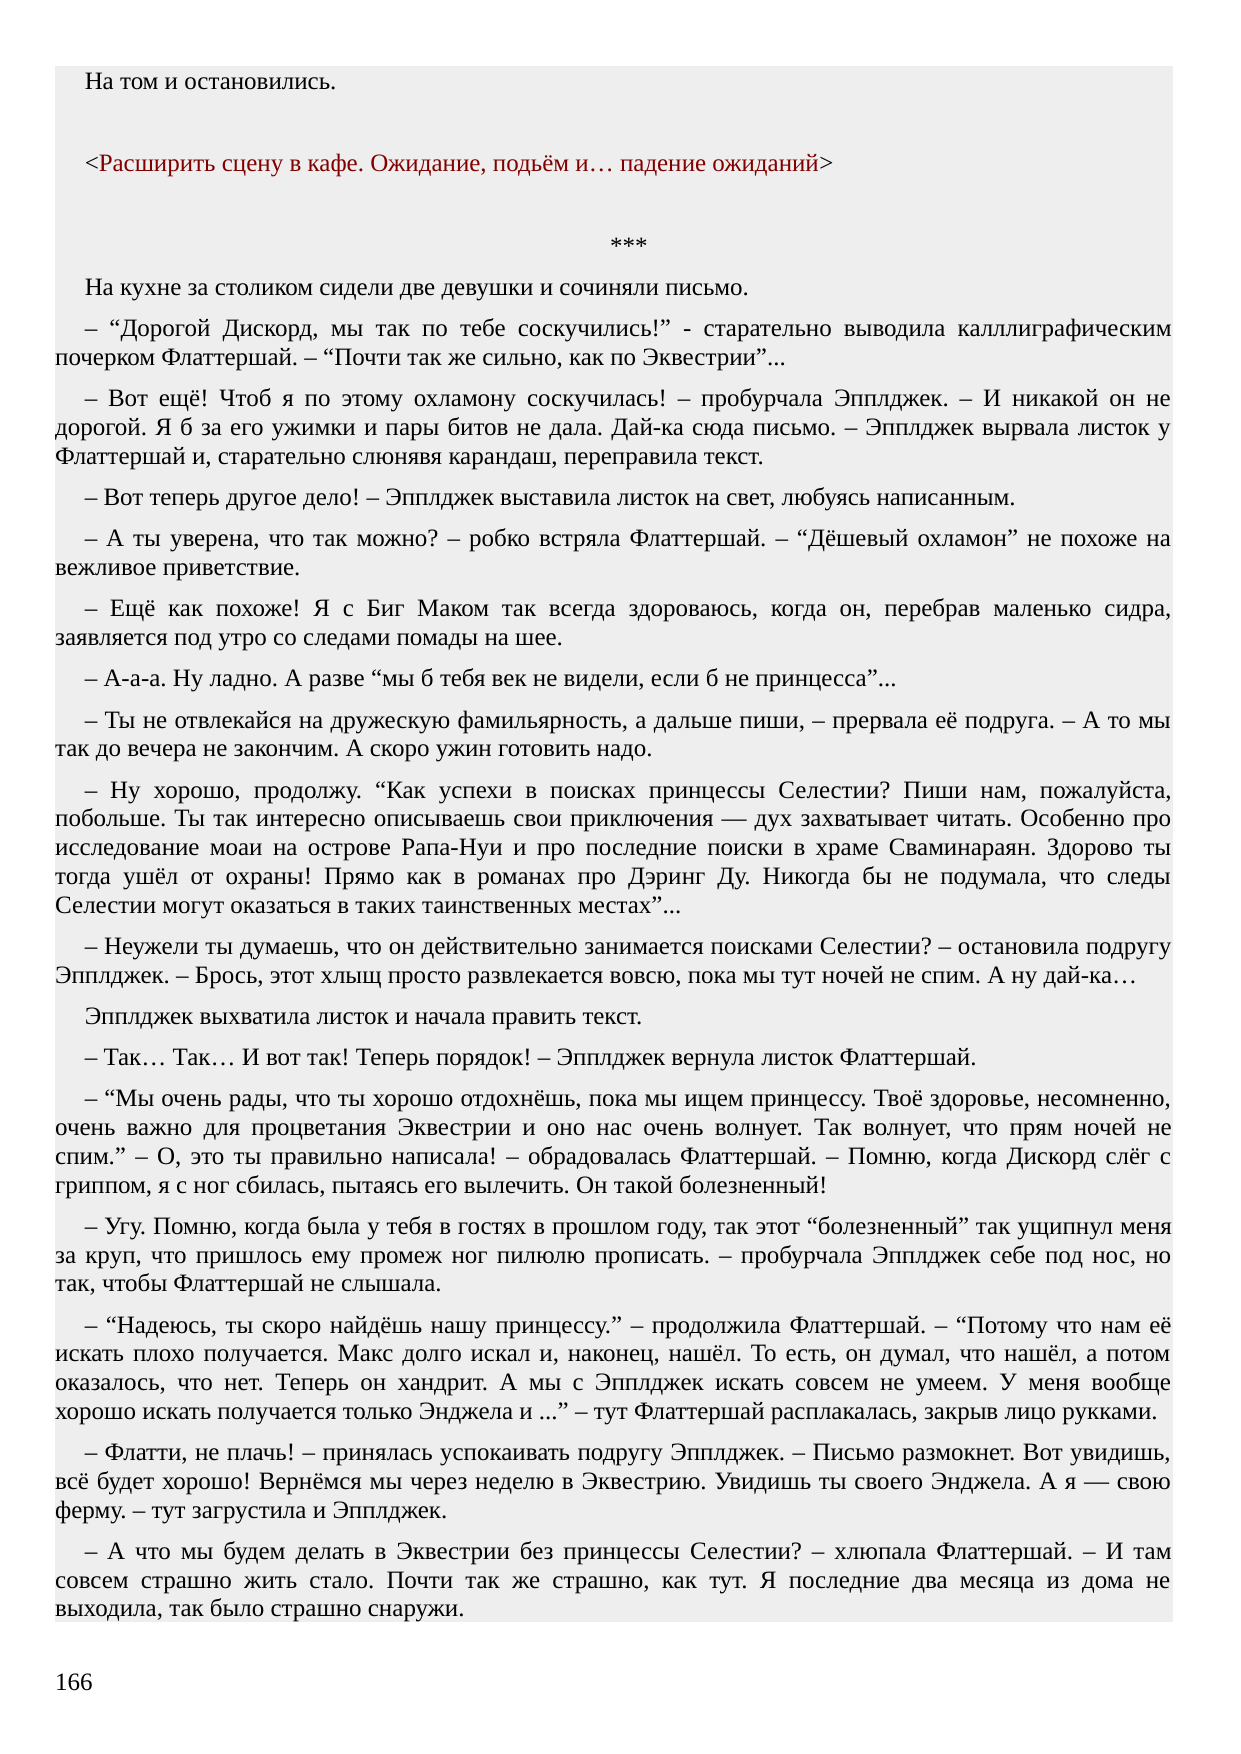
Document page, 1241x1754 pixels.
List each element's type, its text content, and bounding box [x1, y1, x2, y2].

text – Вот теперь другое дело! – Эпплджек выставила листок на свет, любуясь написанным. [55, 482, 1173, 511]
text – “Мы очень рады, что ты хорошо отдохнёшь, пока мы ищем принцессу. Твоё здоровье, несомненно, очень важно для процветания Эквестрии и оно нас очень волнует. Так волнует, что прям ночей не спим.” – О, это ты правильно написала! – обрадовалась Флаттершай. – Помню, когда Дискорд слёг с гриппом, я с ног сбилась, пытаясь его вылечить. Он такой болезненный! [55, 1083, 1173, 1198]
text – Неужели ты думаешь, что он действительно занимается поисками Селестии? – остановила подругу Эпплджек. – Брось, этот хлыщ просто развлекается вовсю, пока мы тут ночей не спим. А ну дай-ка… [55, 931, 1173, 988]
text – А-а-а. Ну ладно. А разве “мы б тебя век не видели, если б не принцесса”... [55, 663, 1173, 692]
text Эпплджек выхватила листок и начала править текст. [55, 1001, 1173, 1030]
text – Так… Так… И вот так! Теперь порядок! – Эпплджек вернула листок Флаттершай. [55, 1042, 1173, 1071]
text – Флатти, не плачь! – принялась успокаивать подругу Эпплджек. – Письмо размокнет. Вот увидишь, всё будет хорошо! Вернёмся мы через неделю в Эквестрию. Увидишь ты своего Энджела. А я — свою ферму. – тут загрустила и Эпплджек. [55, 1437, 1173, 1523]
text – А ты уверена, что так можно? – робко встряла Флаттершай. – “Дёшевый охламон” не похоже на вежливое приветствие. [55, 523, 1173, 581]
text – Ты не отвлекайся на дружескую фамильярность, а дальше пиши, – прервала её подруга. – А то мы так до вечера не закончим. А скоро ужин готовить надо. [55, 705, 1173, 762]
text *** [55, 231, 1173, 260]
text На том и остановились. [55, 66, 1173, 95]
text – Вот ещё! Чтоб я по этому охламону соскучилась! – пробурчала Эпплджек. – И никакой он не дорогой. Я б за его ужимки и пары битов не дала. Дай-ка сюда письмо. – Эпплджек вырвала листок у Флаттершай и, старательно слюнявя карандаш, переправила текст. [55, 383, 1173, 470]
text – “Надеюсь, ты скоро найдёшь нашу принцессу.” – продолжила Флаттершай. – “Потому что нам её искать плохо получается. Макс долго искал и, наконец, нашёл. То есть, он думал, что нашёл, а потом оказалось, что нет. Теперь он хандрит. А мы с Эпплджек искать совсем не умеем. У меня вообще хорошо искать получается только Энджела и ...” – тут Флаттершай расплакалась, закрыв лицо рукками. [55, 1310, 1173, 1425]
text – Ну хорошо, продолжу. “Как успехи в поисках принцессы Селестии? Пиши нам, пожалуйста, побольше. Ты так интересно описываешь свои приключения — дух захватывает читать. Особенно про исследование моаи на острове Рапа-Нуи и про последние поиски в храме Сваминараян. Здорово ты тогда ушёл от охраны! Прямо как в романах про Дэринг Ду. Никогда бы не подумала, что следы Селестии могут оказаться в таких таинственных местах”... [55, 775, 1173, 918]
text – Ещё как похоже! Я с Биг Маком так всегда здороваюсь, когда он, перебрав маленько сидра, заявляется под утро со следами помады на шее. [55, 593, 1173, 651]
text – А что мы будем делать в Эквестрии без принцессы Селестии? – хлюпала Флаттершай. – И там совсем страшно жить стало. Почти так же страшно, как тут. Я последние два месяца из дома не выходила, так было страшно снаружи. [55, 1536, 1173, 1622]
text – “Дорогой Дискорд, мы так по тебе соскучились!” - старательно выводила калллиграфическим почерком Флаттершай. – “Почти так же сильно, как по Эквестрии”... [55, 313, 1173, 371]
text На кухне за столиком сидели две девушки и сочиняли письмо. [55, 272, 1173, 301]
text <Расширить сцену в кафе. Ожидание, подьём и… падение ожиданий> [55, 148, 1173, 177]
text – Угу. Помню, когда была у тебя в гостях в прошлом году, так этот “болезненный” так ущипнул меня за круп, что пришлось ему промеж ног пилюлю прописать. – пробурчала Эпплджек себе под нос, но так, чтобы Флаттершай не слышала. [55, 1211, 1173, 1297]
